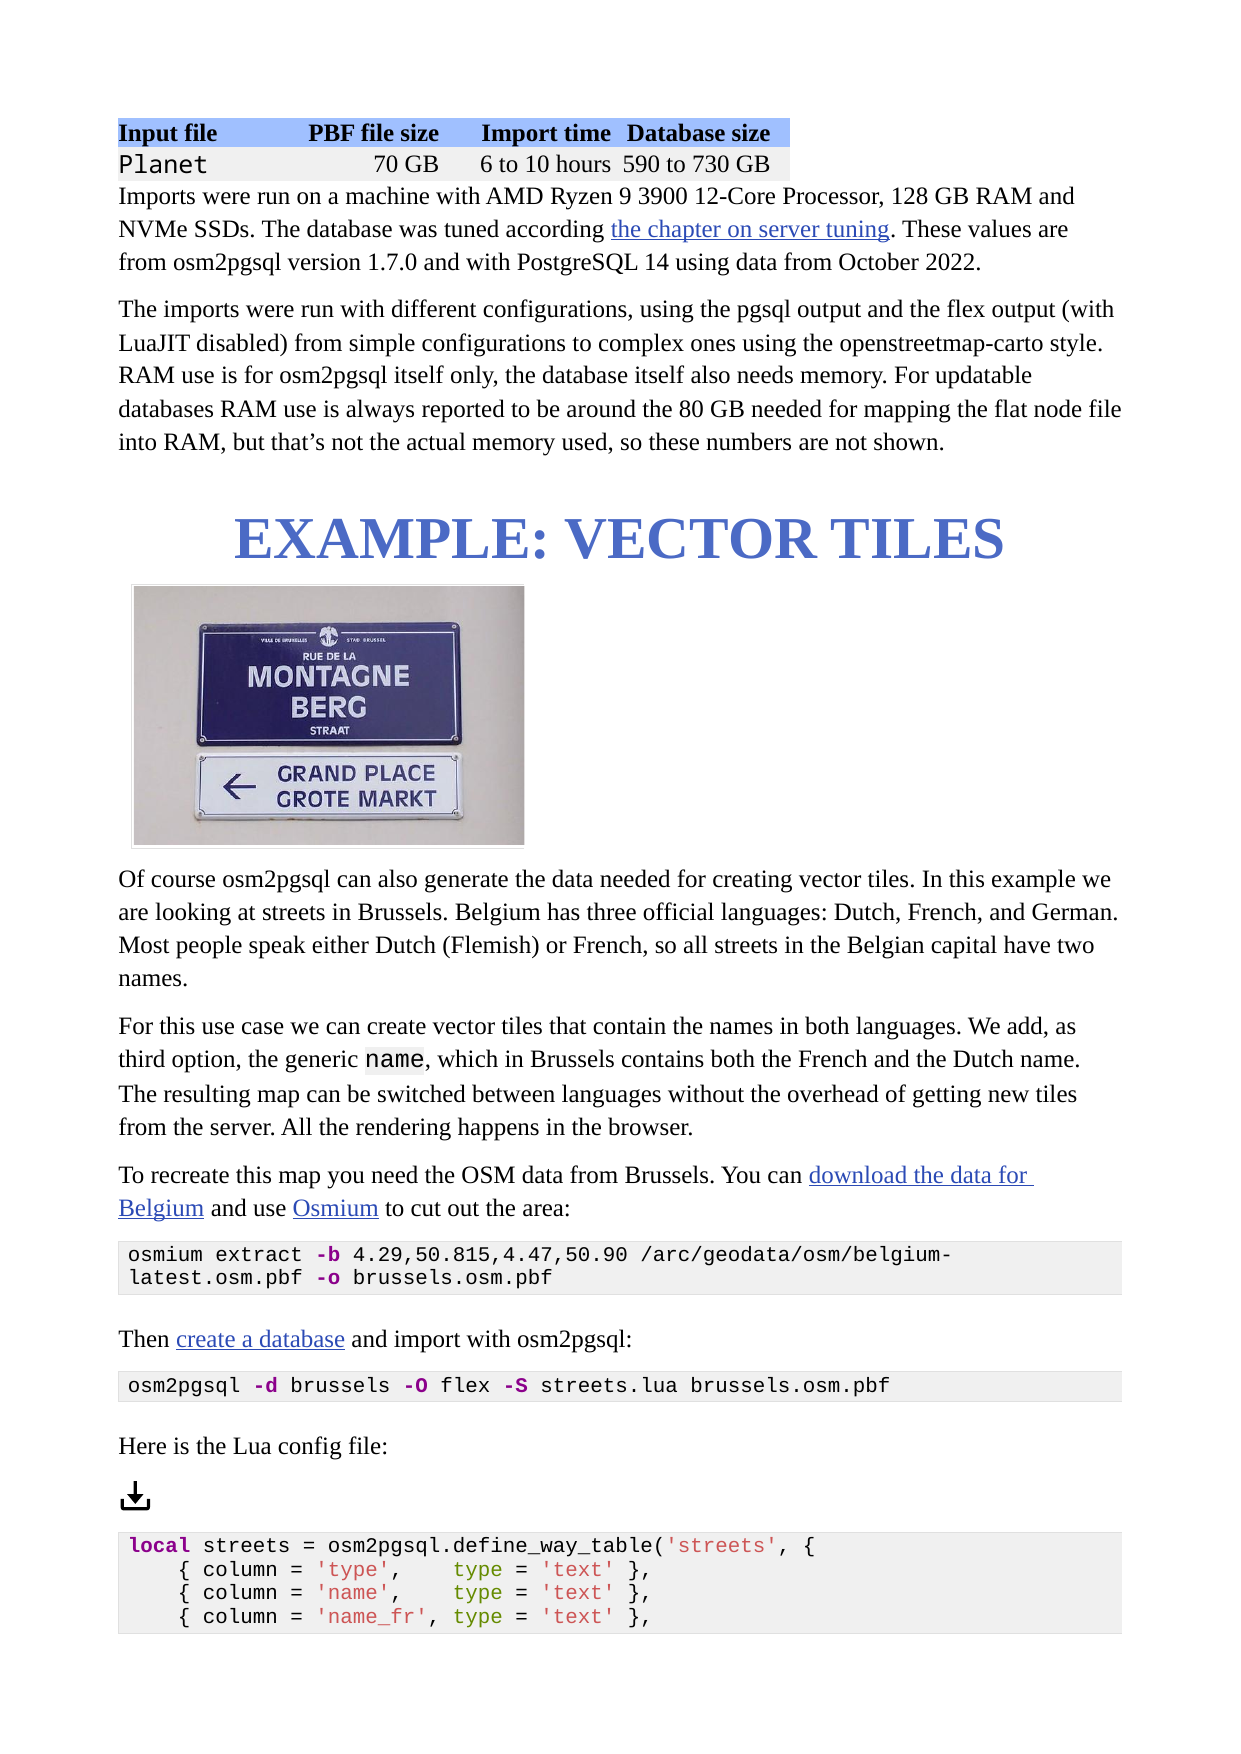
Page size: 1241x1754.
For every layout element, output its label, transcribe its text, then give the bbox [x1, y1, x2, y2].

table_header [770, 118, 790, 147]
text The imports were run with different configurations, using the pgsql output and the flex output (with LuaJIT disabled) from simple configurations to complex ones using the openstreetmap-carto style. RAM use is for osm2pgsql itself only, the database itself also needs memory. For updatable databases RAM use is always reported to be around the 80 GB needed for mapping the flat node file into RAM, but that’s not the actual memory used, so these numbers are not shown. [118, 294, 1122, 455]
text osmium extract -b 4.29,50.815,4.47,50.90 /arc/geodata/osm/belgium-latest.osm.pbf -o brussels.osm.pbf [119, 1242, 1122, 1294]
table_header Import time [439, 118, 611, 147]
text { column = 'name', type = 'text' }, [119, 1579, 1122, 1603]
text To recreate this map you need the OSM data from Brussels. You can download the data for Belgium and use Osmium to cut out the area: [118, 1160, 1122, 1222]
table_header PBF file size [296, 118, 439, 147]
text { column = 'name_fr', type = 'text' }, [119, 1603, 1122, 1633]
table_cell 6 to 10 hours [439, 147, 611, 181]
table_cell 590 to 730 GB [611, 147, 770, 181]
table_header Input file [118, 118, 296, 147]
table_cell [770, 147, 790, 181]
text { column = 'type', type = 'text' }, [119, 1555, 1122, 1579]
picture [133, 586, 525, 845]
text For this use case we can create vector tiles that contain the names in both languages. We add, as third option, the generic name, which in Brussels contains both the French and the Dutch name. The resulting map can be switched between languages without the overhead of getting new tiles from the server. All the rendering happens in the browser. [118, 1011, 1122, 1141]
table_cell 70 GB [296, 147, 439, 181]
text Imports were run on a machine with AMD Ryzen 9 3900 12-Core Processor, 128 GB RAM and NVMe SSDs. The database was tuned according the chapter on server tuning. These values are from osm2pgsql version 1.7.0 and with PostgreSQL 14 using data from October 2022. [118, 181, 1122, 276]
subtitle EXAMPLE: VECTOR TILES [118, 499, 1122, 571]
text osm2pgsql -d brussels -O flex -S streets.lua brussels.osm.pbf [119, 1372, 1122, 1401]
table_header Database size [611, 118, 770, 147]
text Then create a database and import with osm2pgsql: [118, 1324, 1122, 1352]
text local streets = osm2pgsql.define_way_table('streets', { [119, 1533, 1122, 1555]
text Here is the Lua config file: [118, 1431, 1122, 1460]
text Of course osm2pgsql can also generate the data needed for creating vector tiles. In this example we are looking at streets in Brussels. Belgium has three official languages: Dutch, French, and German. Most people speak either Dutch (Flemish) or French, so all streets in the Belgian capital have two names. [118, 864, 1122, 992]
table_cell Planet [118, 147, 296, 181]
